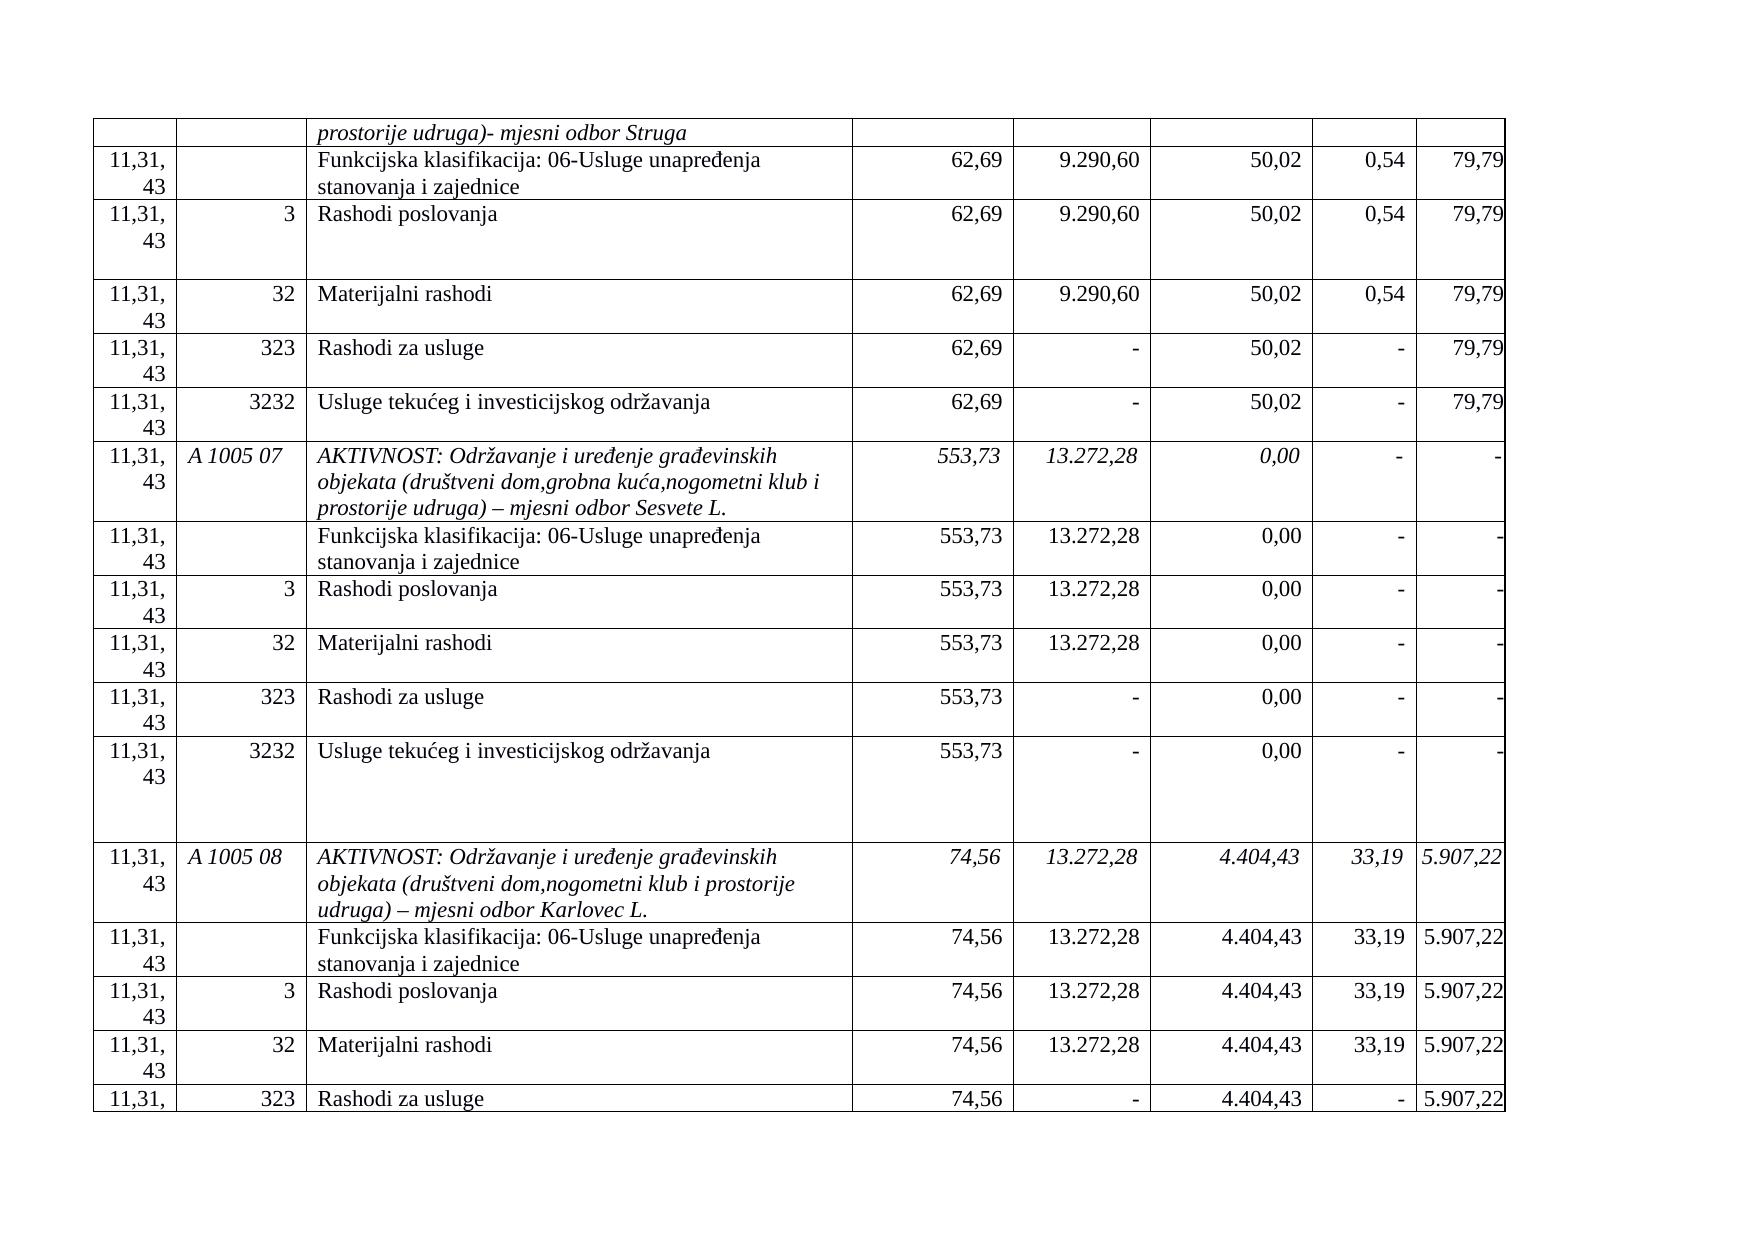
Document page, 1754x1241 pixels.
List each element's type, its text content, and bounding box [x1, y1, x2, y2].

table_cell 79,79 [1417, 147, 1504, 199]
table_cell Rashodi poslovanja [307, 977, 852, 1030]
table_cell 11,31, 43 [94, 200, 176, 279]
table_cell 9.290,60 [1014, 200, 1150, 279]
table_cell 50,02 [1151, 147, 1312, 199]
table_cell 79,79 [1417, 200, 1504, 279]
table_cell 74,56 [853, 1031, 1013, 1083]
table_cell [1313, 119, 1416, 146]
table_cell 33,19 [1313, 923, 1416, 976]
table_cell - [1014, 683, 1150, 736]
table_cell 32 [177, 629, 306, 682]
table_cell - [1014, 737, 1150, 842]
table_cell A 1005 07 [177, 442, 306, 521]
table_cell 79,79 [1417, 280, 1504, 333]
table_cell 4.404,43 [1151, 1085, 1312, 1111]
table_cell 323 [177, 683, 306, 736]
table_cell 3232 [177, 737, 306, 842]
table_cell [177, 923, 306, 976]
table_cell - [1417, 522, 1504, 574]
table_cell 62,69 [853, 200, 1013, 279]
table_cell Materijalni rashodi [307, 629, 852, 682]
table_cell Rashodi poslovanja [307, 576, 852, 628]
table_cell [1014, 119, 1150, 146]
table_cell 13.272,28 [1014, 629, 1150, 682]
table_cell 0,54 [1313, 280, 1416, 333]
table_cell [1417, 119, 1504, 146]
table_cell 553,73 [853, 576, 1013, 628]
table_cell [177, 147, 306, 199]
table_cell 0,00 [1151, 629, 1312, 682]
table_cell 50,02 [1151, 280, 1312, 333]
table_cell 553,73 [853, 737, 1013, 842]
table_cell Usluge tekućeg i investicijskog održavanja [307, 737, 852, 842]
table_cell Funkcijska klasifikacija: 06-Usluge unapređenja stanovanja i zajednice [307, 522, 852, 574]
table_cell 79,79 [1417, 334, 1504, 387]
table_cell 11,31, 43 [94, 147, 176, 199]
table_cell 62,69 [853, 334, 1013, 387]
table_cell Funkcijska klasifikacija: 06-Usluge unapređenja stanovanja i zajednice [307, 147, 852, 199]
table_cell - [1313, 388, 1416, 441]
table_cell - [1313, 737, 1416, 842]
table_cell 13.272,28 [1014, 576, 1150, 628]
table_cell 323 [177, 334, 306, 387]
table_cell 9.290,60 [1014, 280, 1150, 333]
table_cell 5.907,22 [1417, 977, 1504, 1030]
table_cell 4.404,43 [1151, 977, 1312, 1030]
table_cell 11,31, 43 [94, 629, 176, 682]
table_cell 0,00 [1151, 442, 1312, 521]
table_cell 553,73 [853, 442, 1013, 521]
table_cell 11,31, 43 [94, 334, 176, 387]
table_cell 11,31, 43 [94, 683, 176, 736]
table_cell 0,54 [1313, 200, 1416, 279]
table_cell Materijalni rashodi [307, 280, 852, 333]
table_cell 5.907,22 [1417, 843, 1504, 922]
table_cell 62,69 [853, 147, 1013, 199]
table_cell prostorije udruga)- mjesni odbor Struga [307, 119, 852, 146]
table_cell 0,54 [1313, 147, 1416, 199]
table_cell 13.272,28 [1014, 1031, 1150, 1083]
table_cell AKTIVNOST: Održavanje i uređenje građevinskih objekata (društveni dom,nogometni klub i prostorije udruga) – mjesni odbor Karlovec L. [307, 843, 852, 922]
table_cell 0,00 [1151, 737, 1312, 842]
table_cell 5.907,22 [1417, 923, 1504, 976]
table_cell [94, 119, 176, 146]
table_cell [853, 119, 1013, 146]
table_cell 32 [177, 1031, 306, 1083]
table_cell [177, 119, 306, 146]
table_cell 79,79 [1417, 388, 1504, 441]
table_cell 4.404,43 [1151, 923, 1312, 976]
table_cell 5.907,22 [1417, 1031, 1504, 1083]
table_cell 3 [177, 977, 306, 1030]
table_cell Rashodi za usluge [307, 334, 852, 387]
table_cell - [1313, 442, 1416, 521]
table_cell - [1014, 388, 1150, 441]
table_cell 33,19 [1313, 977, 1416, 1030]
table_cell 50,02 [1151, 334, 1312, 387]
table_cell 553,73 [853, 683, 1013, 736]
table_cell 11,31, 43 [94, 977, 176, 1030]
table_cell - [1313, 1085, 1416, 1111]
table_cell 3232 [177, 388, 306, 441]
table_cell - [1417, 683, 1504, 736]
table_cell 13.272,28 [1014, 923, 1150, 976]
table_cell 74,56 [853, 1085, 1013, 1111]
table_cell Funkcijska klasifikacija: 06-Usluge unapređenja stanovanja i zajednice [307, 923, 852, 976]
table_cell 50,02 [1151, 200, 1312, 279]
table_cell 0,00 [1151, 522, 1312, 574]
table_cell - [1313, 334, 1416, 387]
table_cell - [1014, 1085, 1150, 1111]
table_cell 62,69 [853, 388, 1013, 441]
table_cell 13.272,28 [1014, 522, 1150, 574]
table_cell - [1313, 576, 1416, 628]
table_cell 50,02 [1151, 388, 1312, 441]
table_cell 553,73 [853, 629, 1013, 682]
table_cell 323 [177, 1085, 306, 1111]
table_cell 11,31, 43 [94, 522, 176, 574]
table_cell 74,56 [853, 977, 1013, 1030]
table_cell 74,56 [853, 843, 1013, 922]
table_cell 11,31, 43 [94, 280, 176, 333]
table_cell 0,00 [1151, 683, 1312, 736]
table_cell A 1005 08 [177, 843, 306, 922]
table_cell 5.907,22 [1417, 1085, 1504, 1111]
table_cell 11,31, 43 [94, 737, 176, 842]
table_cell 11,31, 43 [94, 843, 176, 922]
table_cell AKTIVNOST: Održavanje i uređenje građevinskih objekata (društveni dom,grobna kuća,nogometni klub i prostorije udruga) – mjesni odbor Sesvete L. [307, 442, 852, 521]
table_cell - [1417, 576, 1504, 628]
table_cell - [1417, 737, 1504, 842]
table_cell 0,00 [1151, 576, 1312, 628]
table_cell 4.404,43 [1151, 1031, 1312, 1083]
table_cell 62,69 [853, 280, 1013, 333]
table_cell - [1417, 629, 1504, 682]
table_cell - [1313, 522, 1416, 574]
table_cell 11,31, 43 [94, 923, 176, 976]
table_cell 33,19 [1313, 843, 1416, 922]
table_cell 33,19 [1313, 1031, 1416, 1083]
table_cell - [1014, 334, 1150, 387]
table_cell 13.272,28 [1014, 977, 1150, 1030]
table_cell 11,31, [94, 1085, 176, 1111]
table_cell 13.272,28 [1014, 442, 1150, 521]
table_cell - [1313, 683, 1416, 736]
table_cell 9.290,60 [1014, 147, 1150, 199]
table_cell 4.404,43 [1151, 843, 1312, 922]
table_cell 11,31, 43 [94, 388, 176, 441]
table_cell Rashodi poslovanja [307, 200, 852, 279]
table_cell 32 [177, 280, 306, 333]
table_cell 11,31, 43 [94, 1031, 176, 1083]
table_cell 74,56 [853, 923, 1013, 976]
table_cell [177, 522, 306, 574]
table_cell 553,73 [853, 522, 1013, 574]
table_cell Materijalni rashodi [307, 1031, 852, 1083]
table_cell - [1313, 629, 1416, 682]
table_cell Usluge tekućeg i investicijskog održavanja [307, 388, 852, 441]
table_cell - [1417, 442, 1504, 521]
table_cell 11,31, 43 [94, 442, 176, 521]
table_cell 11,31, 43 [94, 576, 176, 628]
table_cell 3 [177, 576, 306, 628]
table_cell Rashodi za usluge [307, 1085, 852, 1111]
table_cell 3 [177, 200, 306, 279]
table_cell 13.272,28 [1014, 843, 1150, 922]
table_cell Rashodi za usluge [307, 683, 852, 736]
table_cell [1151, 119, 1312, 146]
